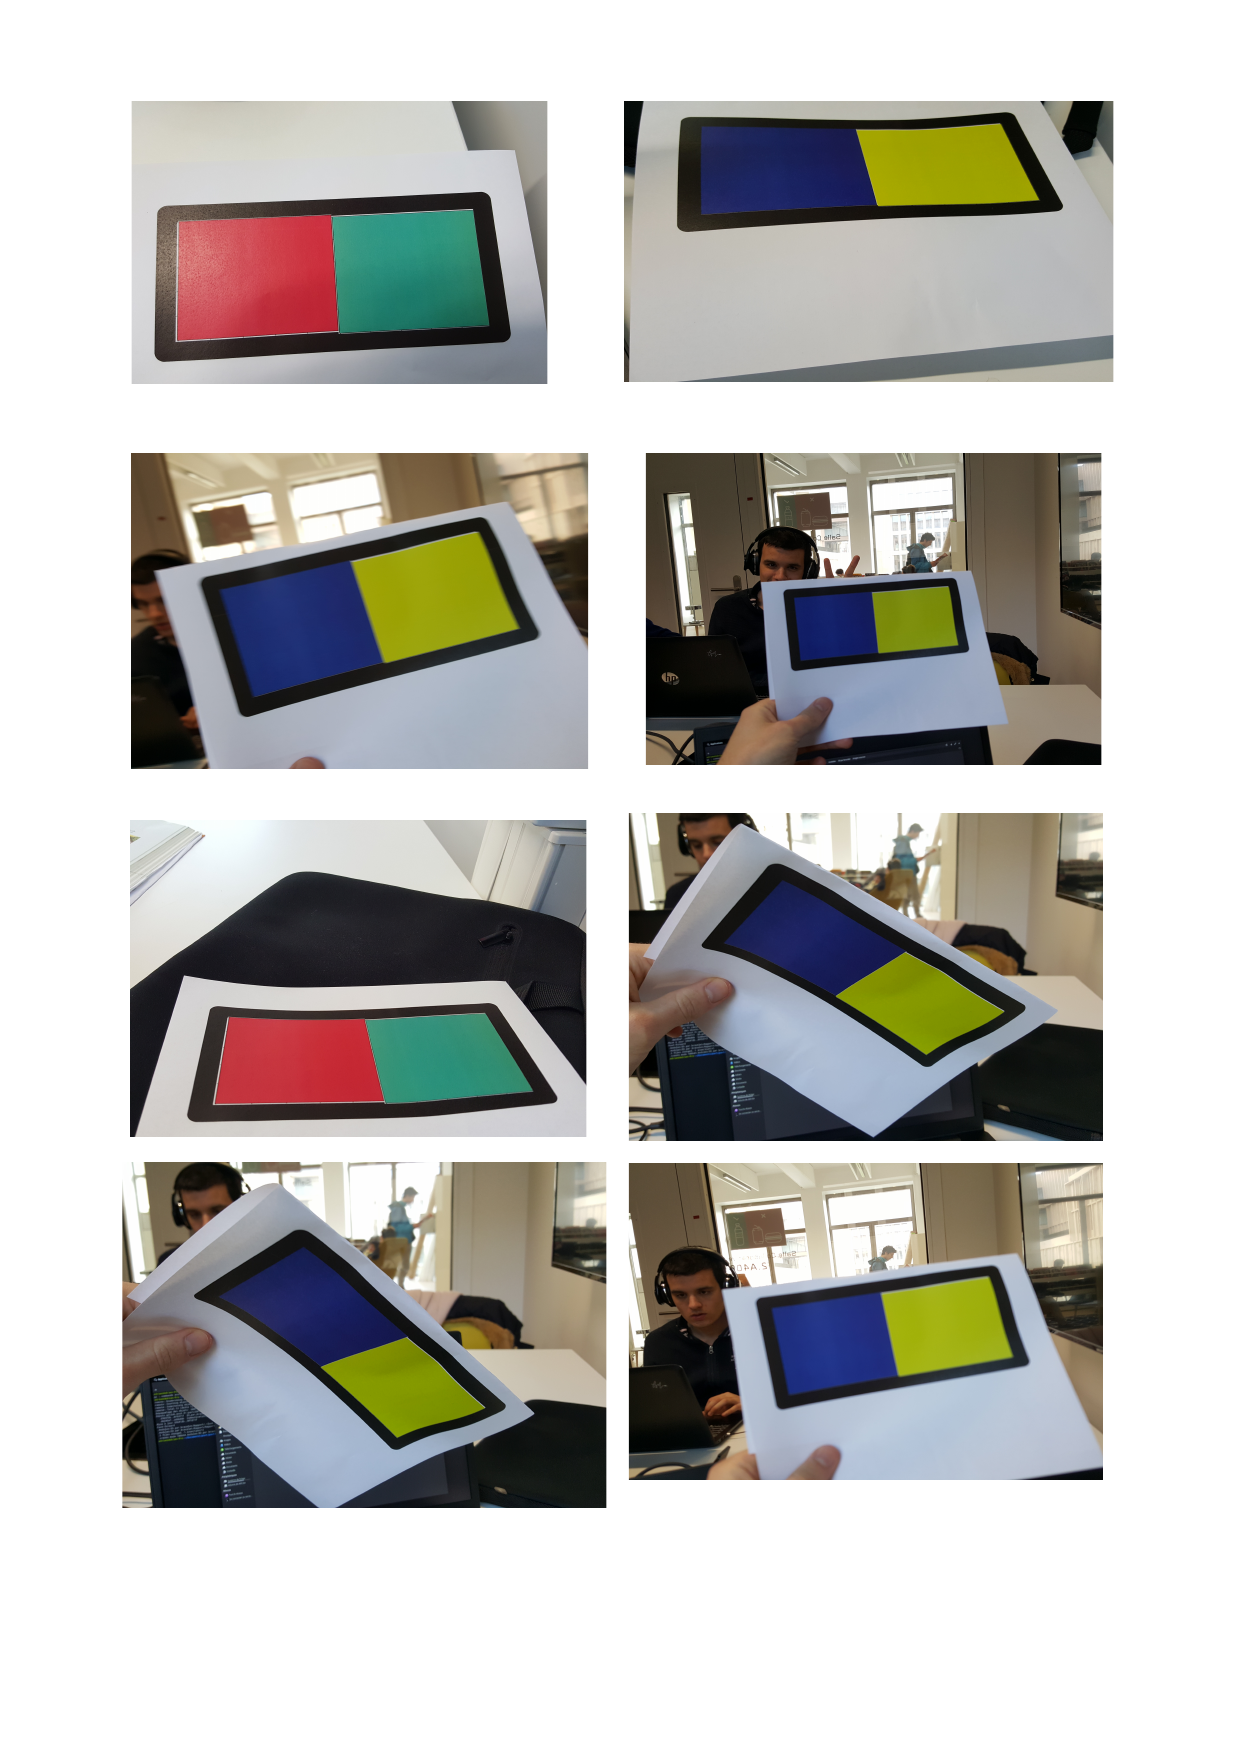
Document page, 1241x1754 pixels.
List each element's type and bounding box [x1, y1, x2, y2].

picture [628, 813, 1103, 1141]
picture [131, 453, 589, 769]
picture [624, 101, 1114, 382]
picture [645, 453, 1102, 765]
picture [628, 1163, 1103, 1480]
picture [130, 820, 587, 1137]
picture [122, 1162, 607, 1508]
picture [131, 101, 548, 384]
